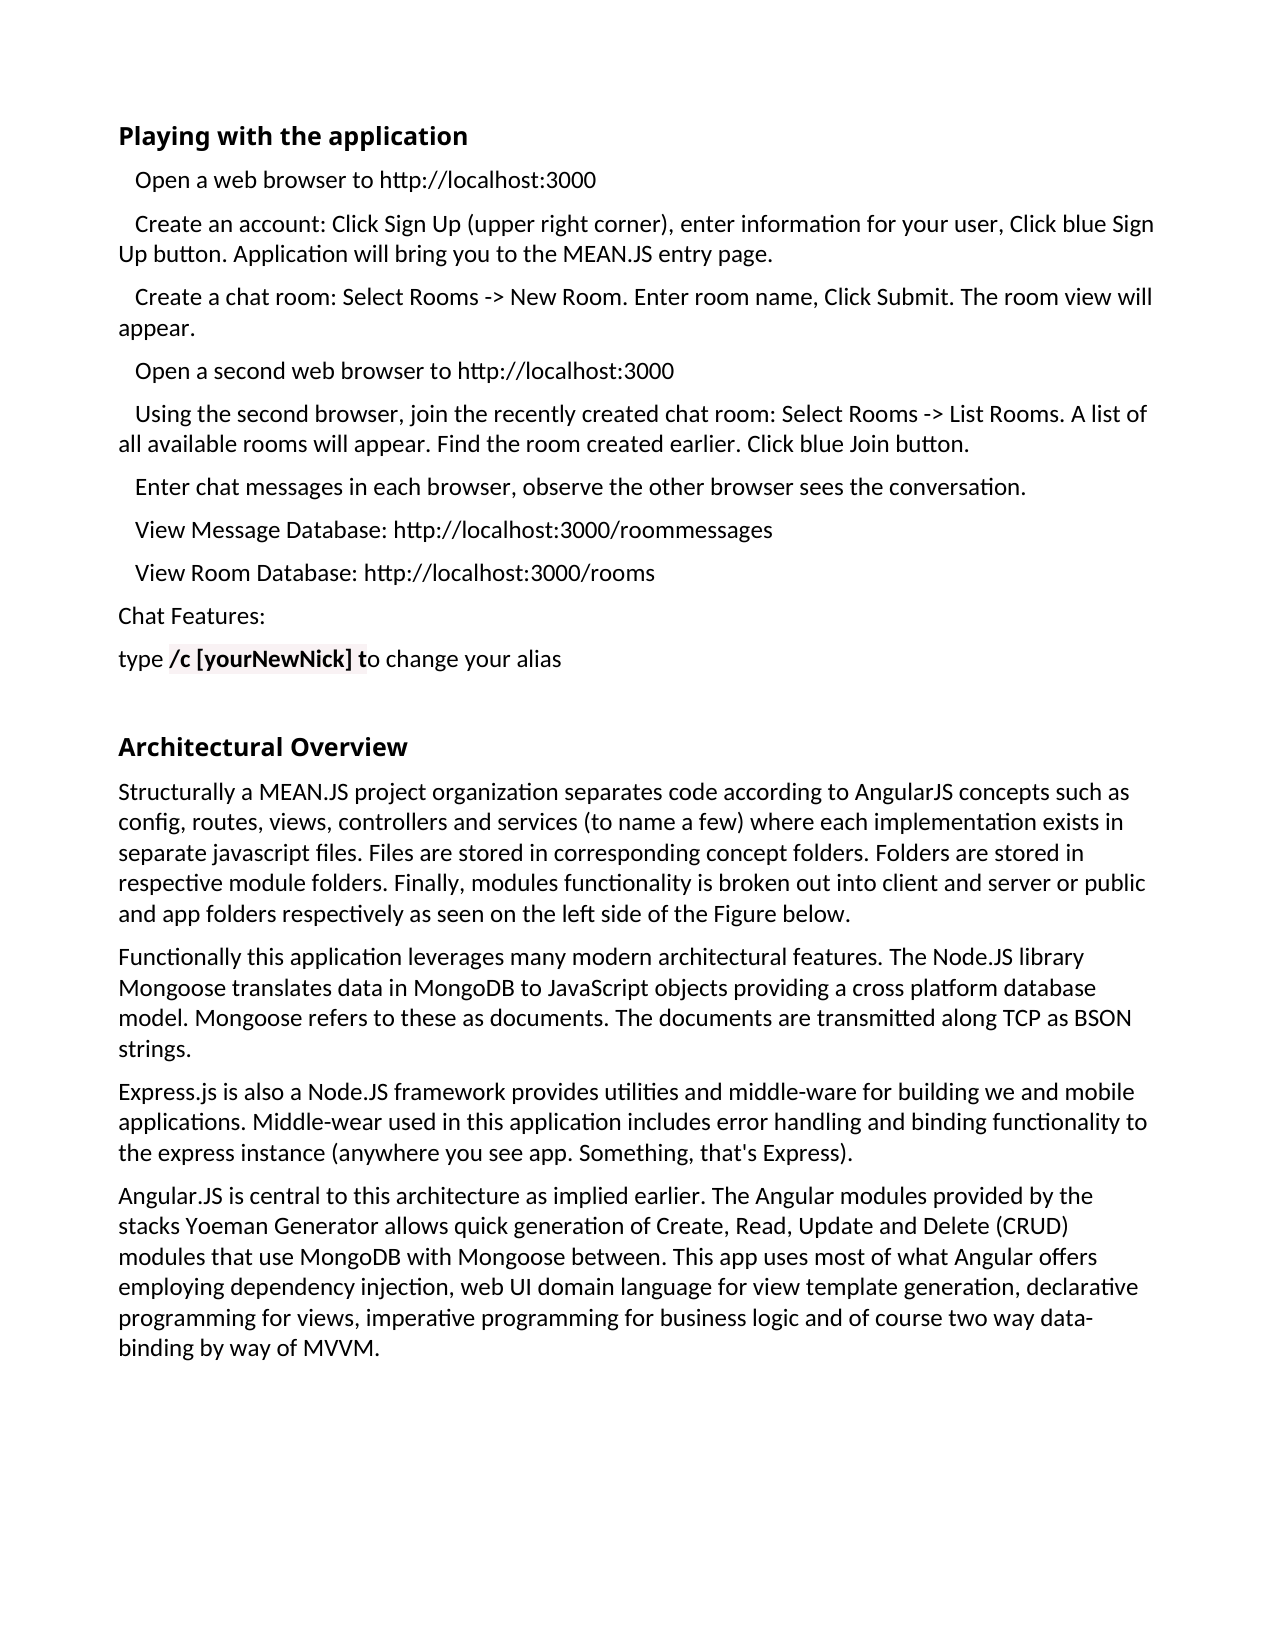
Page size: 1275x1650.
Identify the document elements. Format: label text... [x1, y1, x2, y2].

text Angular.JS is central to this architecture as implied earlier. The Angular modules provided by the stacks Yoeman Generator allows quick generation of Create, Read, Update and Delete (CRUD) modules that use MongoDB with Mongoose between. This app uses most of what Angular offers employing dependency injection, web UI domain language for view template generation, declarative programming for views, imperative programming for business logic and of course two way data-binding by way of MVVM. [118, 1180, 1157, 1363]
text Functionally this application leverages many modern architectural features. The Node.JS library Mongoose translates data in MongoDB to JavaScript objects providing a cross platform database model. Mongoose refers to these as documents. The documents are transmitted along TCP as BSON strings. [118, 941, 1157, 1063]
text Express.js is also a Node.JS framework provides utilities and middle-ware for building we and mobile applications. Middle-wear used in this application includes error handling and binding functionality to the express instance (anywhere you see app. Something, that's Express). [118, 1076, 1157, 1167]
text Create a chat room: Select Rooms -> New Room. Enter room name, Click Submit. The room view will appear. [118, 281, 1157, 342]
text Architectural Overview [118, 729, 1157, 763]
text Chat Features: [118, 600, 1157, 631]
text Open a second web browser to http://localhost:3000 [118, 355, 1157, 385]
text View Message Database: http://localhost:3000/roommessages [118, 514, 1157, 545]
text Structurally a MEAN.JS project organization separates code according to AngularJS concepts such as config, routes, views, controllers and services (to name a few) where each implementation exists in separate javascript files. Files are stored in corresponding concept folders. Folders are stored in respective module folders. Finally, modules functionality is broken out into client and server or public and app folders respectively as seen on the left side of the Figure below. [118, 776, 1157, 929]
text Open a web browser to http://localhost:3000 [118, 165, 1157, 195]
text Playing with the application [118, 118, 1157, 152]
text Create an account: Click Sign Up (upper right corner), enter information for your user, Click blue Sign Up button. Application will bring you to the MEAN.JS entry page. [118, 208, 1157, 269]
text Using the second browser, join the recently created chat room: Select Rooms -> List Rooms. A list of all available rooms will appear. Find the room created earlier. Click blue Join button. [118, 398, 1157, 459]
text Enter chat messages in each browser, observe the other browser sees the conversation. [118, 471, 1157, 502]
text View Room Database: http://localhost:3000/rooms [118, 557, 1157, 588]
text type /c [yourNewNick] to change your alias [118, 643, 1157, 674]
